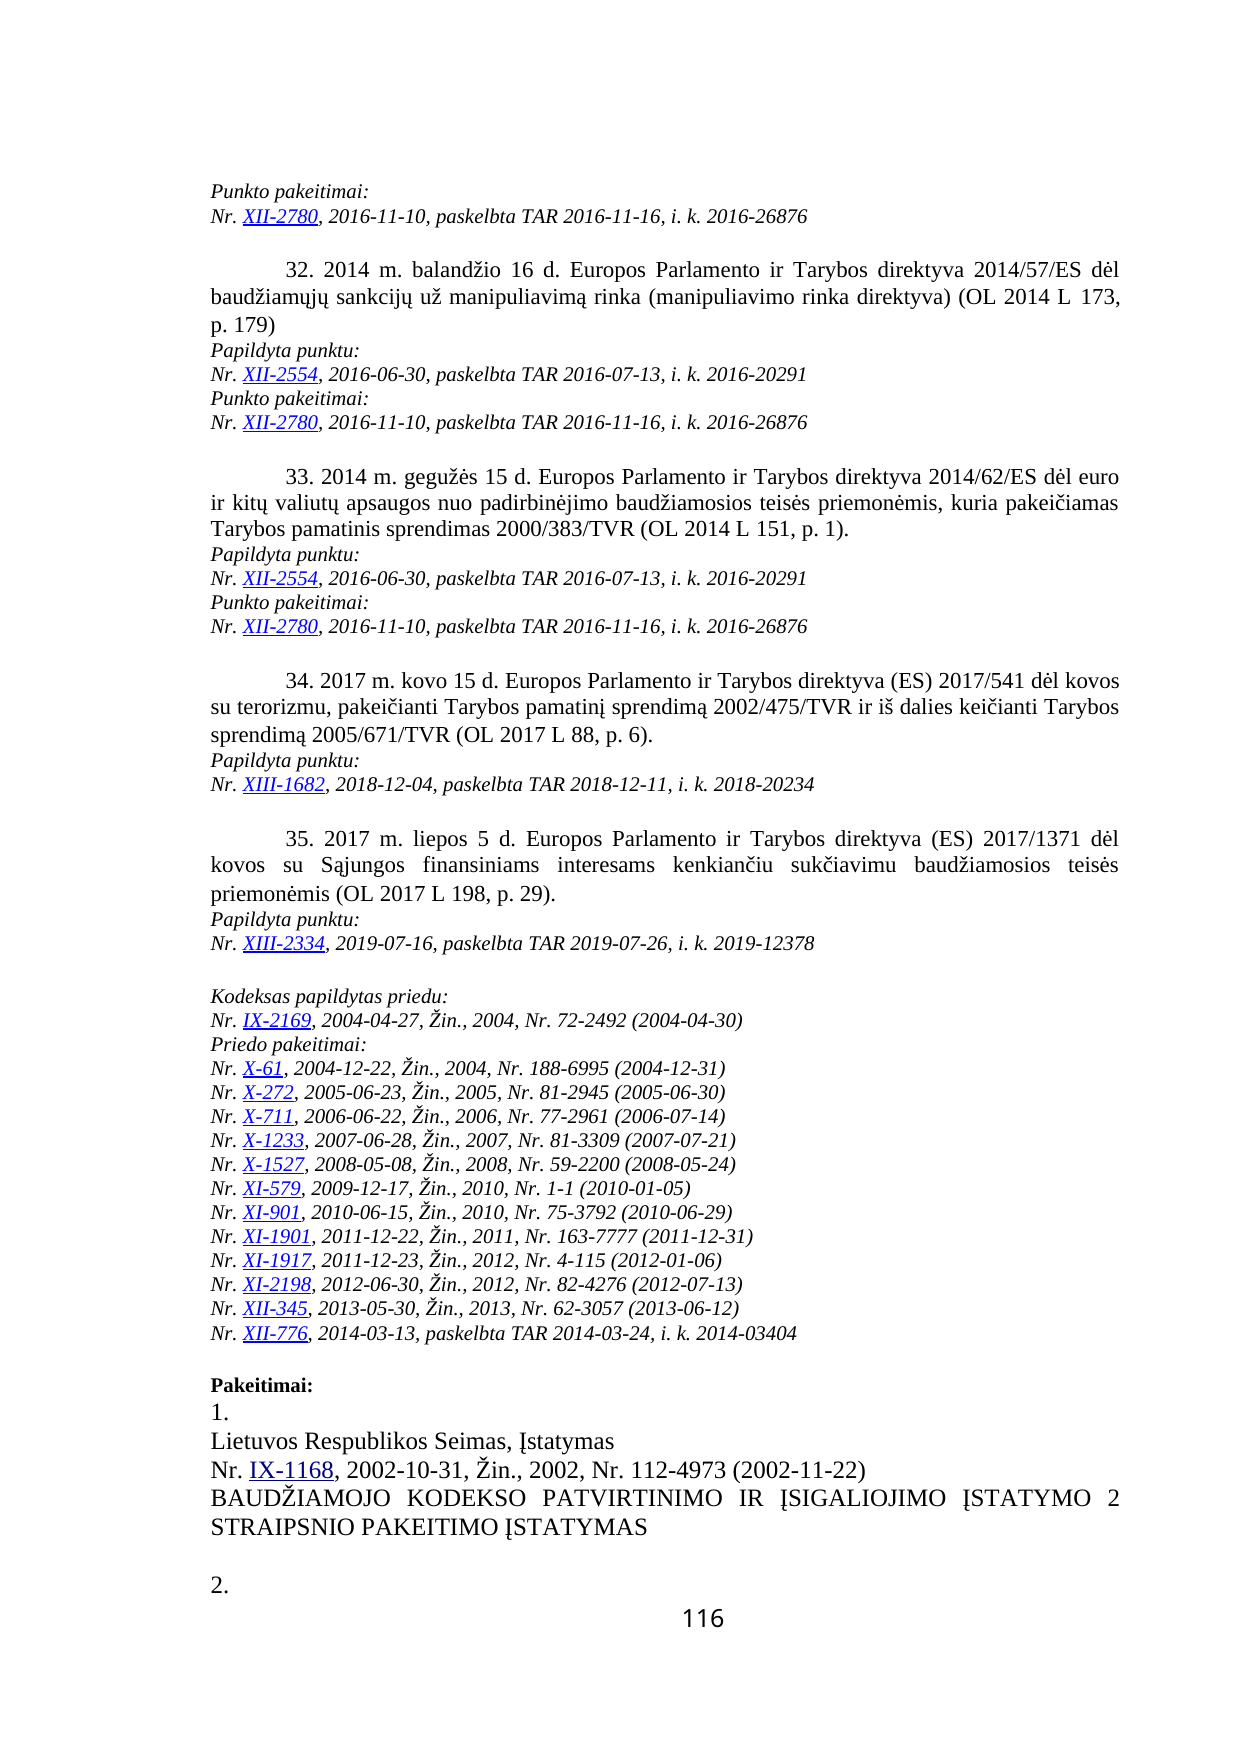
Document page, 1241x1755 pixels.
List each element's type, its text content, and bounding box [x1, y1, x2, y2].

text Pakeitimai: [210, 1373, 1120, 1397]
text Priedo pakeitimai: [210, 1032, 1120, 1056]
text Nr. XIII-1682, 2018-12-04, paskelbta TAR 2018-12-11, i. k. 2018-20234 [210, 772, 1120, 796]
text Punkto pakeitimai: [210, 590, 1120, 614]
text Nr. X-1233, 2007-06-28, Žin., 2007, Nr. 81-3309 (2007-07-21) [210, 1128, 1120, 1152]
text Nr. XIII-2334, 2019-07-16, paskelbta TAR 2019-07-26, i. k. 2019-12378 [210, 931, 1120, 955]
text Nr. IX-1168, 2002-10-31, Žin., 2002, Nr. 112-4973 (2002-11-22) [210, 1455, 1120, 1483]
text Nr. XII-776, 2014-03-13, paskelbta TAR 2014-03-24, i. k. 2014-03404 [210, 1320, 1120, 1344]
text Kodeksas papildytas priedu: [210, 983, 1120, 1008]
text Nr. IX-2169, 2004-04-27, Žin., 2004, Nr. 72-2492 (2004-04-30) [210, 1008, 1120, 1032]
text Nr. XII-2780, 2016-11-10, paskelbta TAR 2016-11-16, i. k. 2016-26876 [210, 614, 1120, 638]
text Papildyta punktu: [210, 542, 1120, 566]
text Nr. XII-345, 2013-05-30, Žin., 2013, Nr. 62-3057 (2013-06-12) [210, 1296, 1120, 1320]
text 1. [210, 1397, 1120, 1426]
text Nr. X-711, 2006-06-22, Žin., 2006, Nr. 77-2961 (2006-07-14) [210, 1104, 1120, 1128]
text Lietuvos Respublikos Seimas, Įstatymas [210, 1426, 1120, 1455]
text Nr. XII-2780, 2016-11-10, paskelbta TAR 2016-11-16, i. k. 2016-26876 [210, 410, 1120, 434]
text Papildyta punktu: [210, 338, 1120, 362]
text Nr. XII-2780, 2016-11-10, paskelbta TAR 2016-11-16, i. k. 2016-26876 [210, 203, 1120, 228]
text Punkto pakeitimai: [210, 179, 1120, 203]
text BAUDŽIAMOJO KODEKSO PATVIRTINIMO IR ĮSIGALIOJIMO ĮSTATYMO 2 STRAIPSNIO PAKEITIMO ĮSTATYMAS [210, 1483, 1120, 1541]
text Papildyta punktu: [210, 748, 1120, 772]
text 33. 2014 m. gegužės 15 d. Europos Parlamento ir Tarybos direktyva 2014/62/ES dėl euro ir kitų valiutų apsaugos nuo padirbinėjimo baudžiamosios teisės priemonėmis, kuria pakeičiamas Tarybos pamatinis sprendimas 2000/383/TVR (OL 2014 L 151, p. 1). [210, 463, 1120, 542]
text Nr. XI-1917, 2011-12-23, Žin., 2012, Nr. 4-115 (2012-01-06) [210, 1248, 1120, 1272]
text Papildyta punktu: [210, 907, 1120, 931]
text Nr. XI-1901, 2011-12-22, Žin., 2011, Nr. 163-7777 (2011-12-31) [210, 1224, 1120, 1248]
text Nr. XI-901, 2010-06-15, Žin., 2010, Nr. 75-3792 (2010-06-29) [210, 1200, 1120, 1224]
text Nr. XII-2554, 2016-06-30, paskelbta TAR 2016-07-13, i. k. 2016-20291 [210, 566, 1120, 590]
text Nr. XII-2554, 2016-06-30, paskelbta TAR 2016-07-13, i. k. 2016-20291 [210, 362, 1120, 386]
text Nr. X-1527, 2008-05-08, Žin., 2008, Nr. 59-2200 (2008-05-24) [210, 1152, 1120, 1176]
text 32. 2014 m. balandžio 16 d. Europos Parlamento ir Tarybos direktyva 2014/57/ES dėl baudžiamųjų sankcijų už manipuliavimą rinka (manipuliavimo rinka direktyva) (OL 2014 L 173, p. 179) [210, 256, 1120, 338]
text Nr. XI-579, 2009-12-17, Žin., 2010, Nr. 1-1 (2010-01-05) [210, 1176, 1120, 1200]
text 2. [210, 1570, 1120, 1598]
text Punkto pakeitimai: [210, 386, 1120, 410]
text Nr. X-272, 2005-06-23, Žin., 2005, Nr. 81-2945 (2005-06-30) [210, 1080, 1120, 1104]
text 34. 2017 m. kovo 15 d. Europos Parlamento ir Tarybos direktyva (ES) 2017/541 dėl kovos su terorizmu, pakeičianti Tarybos pamatinį sprendimą 2002/475/TVR ir iš dalies keičianti Tarybos sprendimą 2005/671/TVR (OL 2017 L 88, p. 6). [210, 667, 1120, 748]
text Nr. X-61, 2004-12-22, Žin., 2004, Nr. 188-6995 (2004-12-31) [210, 1056, 1120, 1080]
text Nr. XI-2198, 2012-06-30, Žin., 2012, Nr. 82-4276 (2012-07-13) [210, 1272, 1120, 1296]
text 35. 2017 m. liepos 5 d. Europos Parlamento ir Tarybos direktyva (ES) 2017/1371 dėl kovos su Sąjungos finansiniams interesams kenkiančiu sukčiavimu baudžiamosios teisės priemonėmis (OL 2017 L 198, p. 29). [210, 825, 1120, 907]
